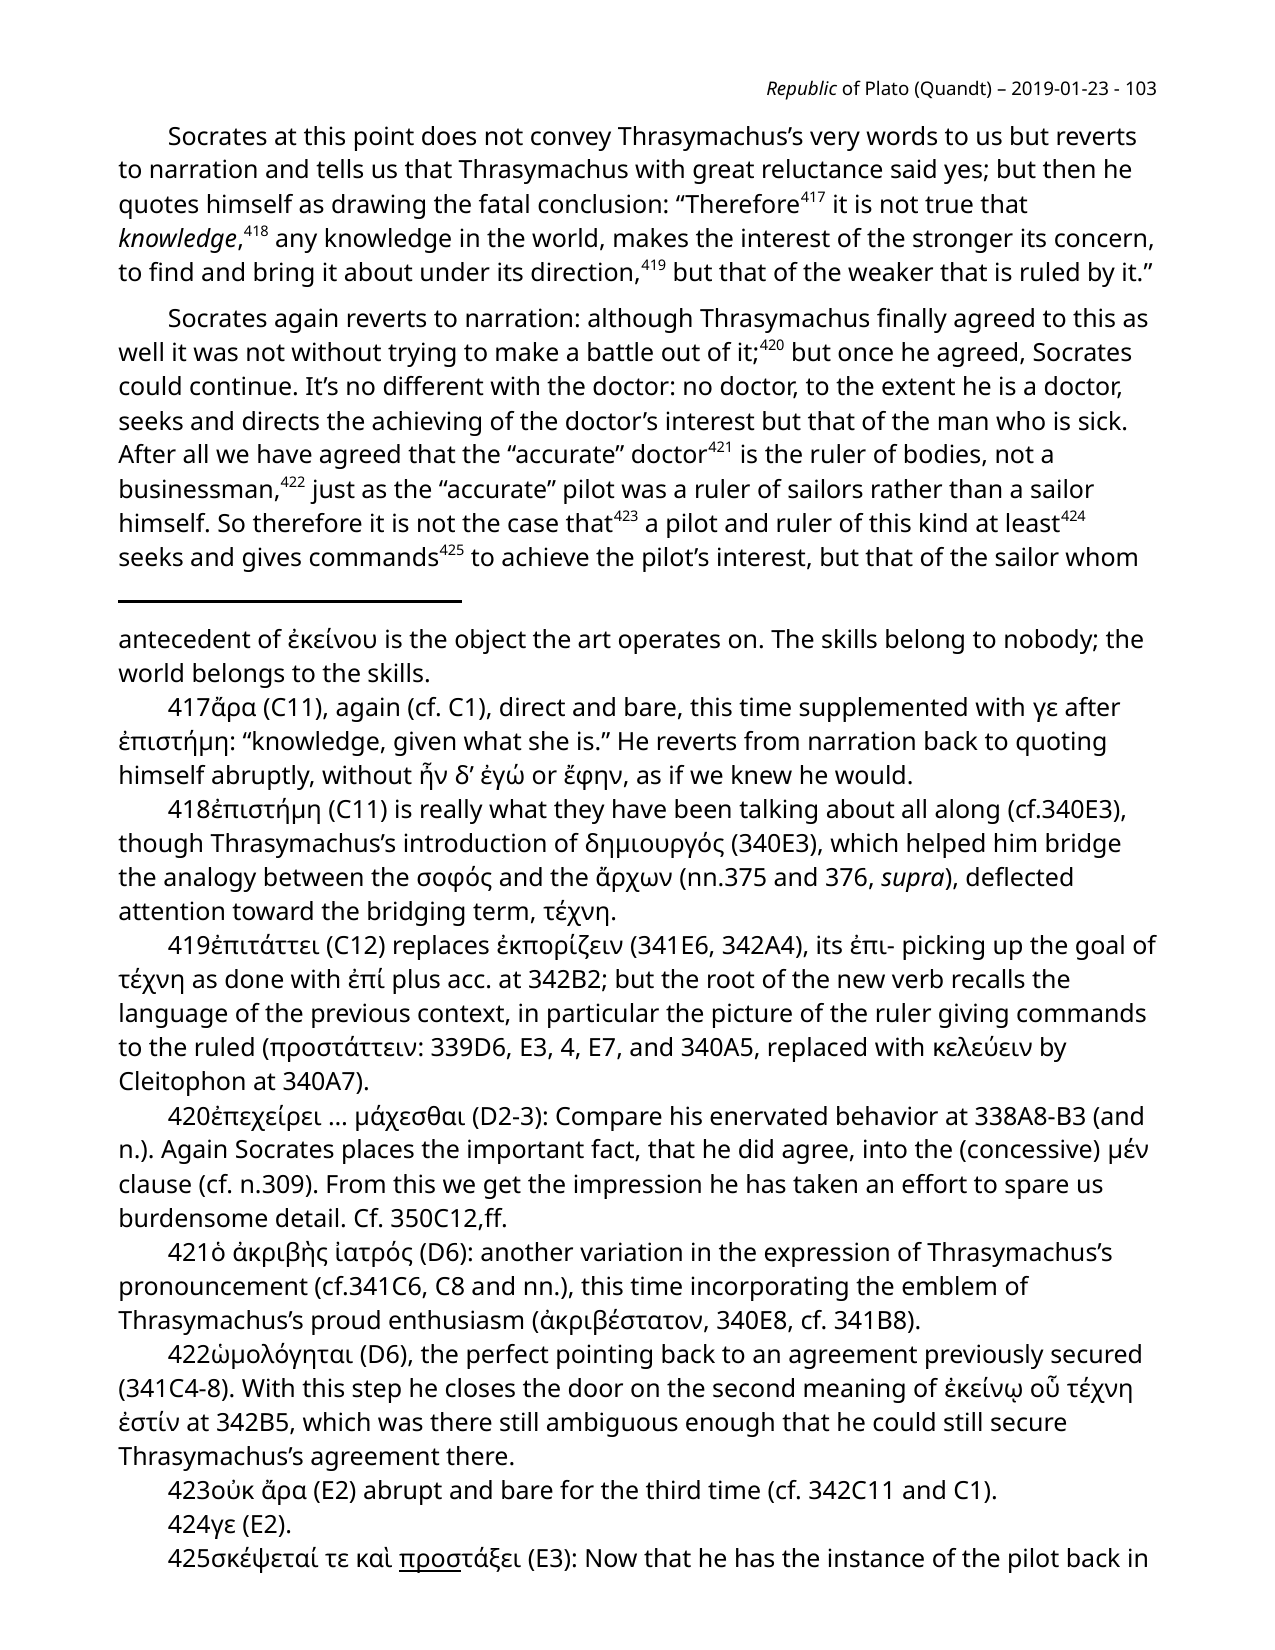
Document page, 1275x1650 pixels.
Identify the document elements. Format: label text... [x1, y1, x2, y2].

text σκέψεταί τε καὶ προστάξει (E3): Now that he has the instance of the pilot back in the picture he has a more natural example of an art that rules (since it rules the sailors), so that he can replace ἐπιτάττειν with exactly the original term, προστάττειν. The distinct uses he had in mind for the two examples he had given at the beginning, the medico who is not a businessman and a pilot who is not a sailor, have now been revealed and brought to fruition. We had been told that the essence of the example of pilot and sailor consisted in the fact that the pilot was also sailing in the ship (πλεῖν, 341D2); but the real purpose was to set up the image of an expert ruling others, which also was broached there (with the rather strained expression, ναυτῶν ἄρχων, 341C9). Now he cashes this image in, but only after a strain in expression that calls it back to mind, the expression σωμάτων ἄρχων (342D6). Socrates’s refutation is a consummate display of virtuosity. [118, 1541, 1157, 1575]
text ἐκείνου οὗπέρ εἰσιν τέχναι (C9): This phrase since it was first used at 342B5 was amenable to a misinterpretation advantageous to Thrasymachus, but now its true reference is ineluctably clear: the genitive is objective and not subjective and the antecedent of ἐκείνου is the object the art operates on. The skills belong to nobody; the world belongs to the skills. [118, 621, 1157, 689]
text ἐπιτάττει (C12) replaces ἐκπορίζειν (341E6, 342A4), its ἐπι- picking up the goal of τέχνη as done with ἐπί plus acc. at 342B2; but the root of the new verb recalls the language of the previous context, in particular the picture of the ruler giving commands to the ruled (προστάττειν: 339D6, E3, 4, E7, and 340A5, replaced with κελεύειν by Cleitophon at 340A7). [118, 928, 1157, 1098]
text Socrates again reverts to narration: although Thrasymachus finally agreed to this as well it was not without trying to make a battle out of it; but once he agreed, Socrates could continue. It’s no different with the doctor: no doctor, to the extent he is a doctor, seeks and directs the achieving of the doctor’s interest but that of the man who is sick. After all we have agreed that the “accurate” doctor is the ruler of bodies, not a businessman, just as the “accurate” pilot was a ruler of sailors rather than a sailor himself. So therefore it is not the case that a pilot and ruler of this kind at least seeks and gives commands to achieve the pilot’s interest, but that of the sailor whom he rules. So, isn’t it the case, Thrasymachus, that nobody who holds a position of rule, to the extent that he really is a ruler, either looks out for his own interest or makes orders toward that end, but rather that of the ruled and whatever person relies on him for his expertise. Yes, it is by looking off toward that goal and toward what is advantageous to and appropriate for that person that he says what he says and does what he does, in each case and in every case. [118, 301, 1157, 573]
text ὡμολόγηται (D6), the perfect pointing back to an agreement previously secured (341C4-8). With this step he closes the door on the second meaning of ἐκείνῳ οὗ τέχνη ἐστίν at 342B5, which was there still ambiguous enough that he could still secure Thrasymachus’s agreement there. [118, 1337, 1157, 1473]
text ἐπιστήμη (C11) is really what they have been talking about all along (cf.340E3), though Thrasymachus’s introduction of δημιουργός (340E3), which helped him bridge the analogy between the σοφός and the ἄρχων (nn.375 and 376, supra), deflected attention toward the bridging term, τέχνη. [118, 792, 1157, 928]
text ὁ ἀκριβὴς ἰατρός (D6): another variation in the expression of Thrasymachus’s pronouncement (cf.341C6, C8 and nn.), this time incorporating the emblem of Thrasymachus’s proud enthusiasm (ἀκριβέστατον, 340E8, cf. 341B8). [118, 1234, 1157, 1337]
text γε (E2). [118, 1507, 1157, 1541]
text ἄρα (C11), again (cf. C1), direct and bare, this time supplemented with γε after ἐπιστήμη: “knowledge, given what she is.” He reverts from narration back to quoting himself abruptly, without ἦν δ’ ἐγώ or ἔφην, as if we knew he would. [118, 689, 1157, 792]
text οὐκ ἄρα (E2) abrupt and bare for the third time (cf. 342C11 and C1). [118, 1473, 1157, 1507]
text Socrates at this point does not convey Thrasymachus’s very words to us but reverts to narration and tells us that Thrasymachus with great reluctance said yes; but then he quotes himself as drawing the fatal conclusion: “Therefore it is not true that knowledge, any knowledge in the world, makes the interest of the stronger its concern, to find and bring it about under its direction, but that of the weaker that is ruled by it.” [118, 118, 1157, 288]
text ἐπεχείρει … μάχεσθαι (D2-3): Compare his enervated behavior at 338A8-B3 (and n.). Again Socrates places the important fact, that he did agree, into the (concessive) μέν clause (cf. n.309). From this we get the impression he has taken an effort to spare us burdensome detail. Cf. 350C12,ff. [118, 1098, 1157, 1234]
